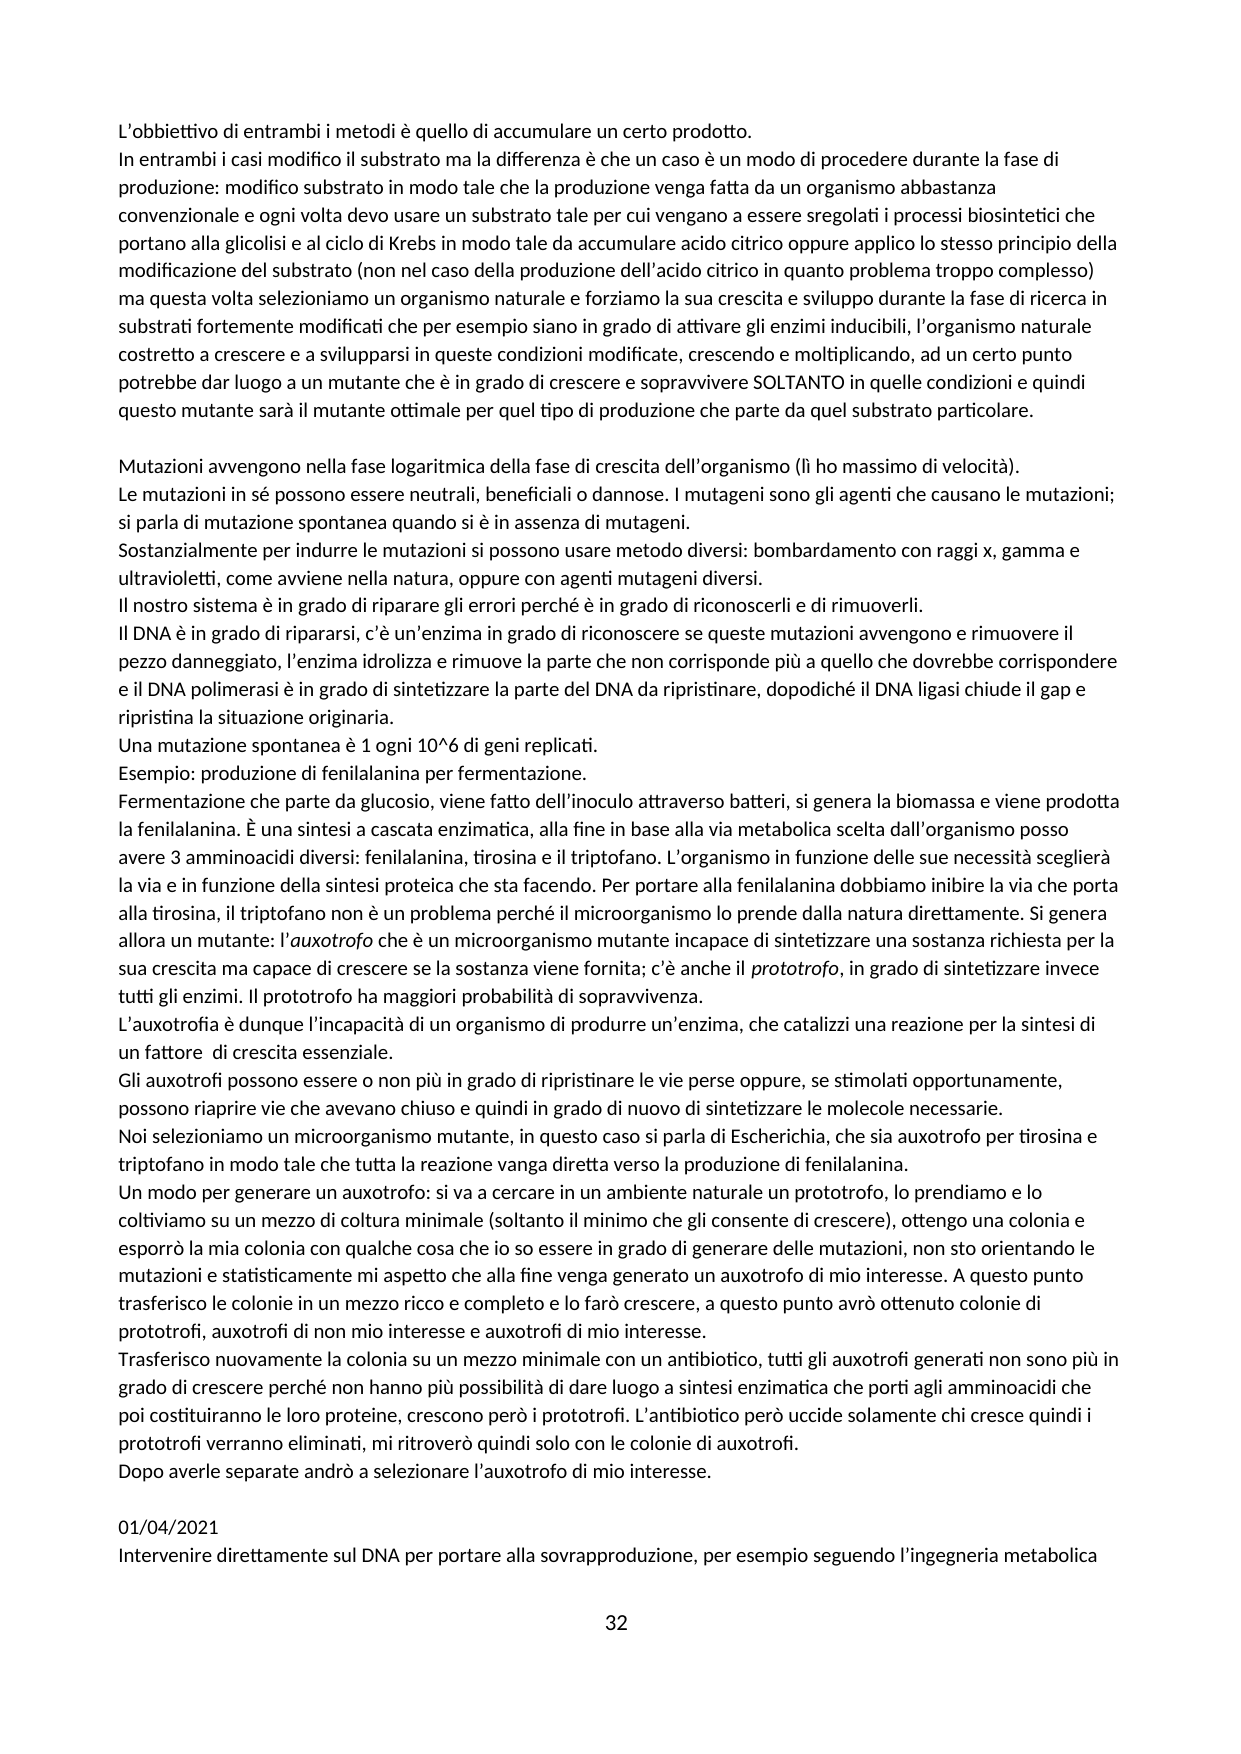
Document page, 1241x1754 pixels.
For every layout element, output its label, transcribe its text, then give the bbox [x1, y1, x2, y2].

text L’obbiettivo di entrambi i metodi è quello di accumulare un certo prodotto. In entrambi i casi modifico il substrato ma la differenza è che un caso è un modo di procedere durante la fase di produzione: modifico substrato in modo tale che la produzione venga fatta da un organismo abbastanza convenzionale e ogni volta devo usare un substrato tale per cui vengano a essere sregolati i processi biosintetici che portano alla glicolisi e al ciclo di Krebs in modo tale da accumulare acido citrico oppure applico lo stesso principio della modificazione del substrato (non nel caso della produzione dell’acido citrico in quanto problema troppo complesso) ma questa volta selezioniamo un organismo naturale e forziamo la sua crescita e sviluppo durante la fase di ricerca in substrati fortemente modificati che per esempio siano in grado di attivare gli enzimi inducibili, l’organismo naturale costretto a crescere e a svilupparsi in queste condizioni modificate, crescendo e moltiplicando, ad un certo punto potrebbe dar luogo a un mutante che è in grado di crescere e sopravvivere SOLTANTO in quelle condizioni e quindi questo mutante sarà il mutante ottimale per quel tipo di produzione che parte da quel substrato particolare. Mutazioni avvengono nella fase logaritmica della fase di crescita dell’organismo (lì ho massimo di velocità). Le mutazioni in sé possono essere neutrali, beneficiali o dannose. I mutageni sono gli agenti che causano le mutazioni; si parla di mutazione spontanea quando si è in assenza di mutageni. Sostanzialmente per indurre le mutazioni si possono usare metodo diversi: bombardamento con raggi x, gamma e ultravioletti, come avviene nella natura, oppure con agenti mutageni diversi. Il nostro sistema è in grado di riparare gli errori perché è in grado di riconoscerli e di rimuoverli. Il DNA è in grado di ripararsi, c’è un’enzima in grado di riconoscere se queste mutazioni avvengono e rimuovere il pezzo danneggiato, l’enzima idrolizza e rimuove la parte che non corrisponde più a quello che dovrebbe corrispondere e il DNA polimerasi è in grado di sintetizzare la parte del DNA da ripristinare, dopodiché il DNA ligasi chiude il gap e ripristina la situazione originaria. Una mutazione spontanea è 1 ogni 10^6 di geni replicati. Esempio: produzione di fenilalanina per fermentazione. Fermentazione che parte da glucosio, viene fatto dell’inoculo attraverso batteri, si genera la biomassa e viene prodotta la fenilalanina. È una sintesi a cascata enzimatica, alla fine in base alla via metabolica scelta dall’organismo posso avere 3 amminoacidi diversi: fenilalanina, tirosina e il triptofano. L’organismo in funzione delle sue necessità sceglierà la via e in funzione della sintesi proteica che sta facendo. Per portare alla fenilalanina dobbiamo inibire la via che porta alla tirosina, il triptofano non è un problema perché il microorganismo lo prende dalla natura direttamente. Si genera allora un mutante: l’auxotrofo che è un microorganismo mutante incapace di sintetizzare una sostanza richiesta per la sua crescita ma capace di crescere se la sostanza viene fornita; c’è anche il prototrofo, in grado di sintetizzare invece tutti gli enzimi. Il prototrofo ha maggiori probabilità di sopravvivenza. L’auxotrofia è dunque l’incapacità di un organismo di produrre un’enzima, che catalizzi una reazione per la sintesi di un fattore di crescita essenziale. Gli auxotrofi possono essere o non più in grado di ripristinare le vie perse oppure, se stimolati opportunamente, possono riaprire vie che avevano chiuso e quindi in grado di nuovo di sintetizzare le molecole necessarie. Noi selezioniamo un microorganismo mutante, in questo caso si parla di Escherichia, che sia auxotrofo per tirosina e triptofano in modo tale che tutta la reazione vanga diretta verso la produzione di fenilalanina. Un modo per generare un auxotrofo: si va a cercare in un ambiente naturale un prototrofo, lo prendiamo e lo coltiviamo su un mezzo di coltura minimale (soltanto il minimo che gli consente di crescere), ottengo una colonia e esporrò la mia colonia con qualche cosa che io so essere in grado di generare delle mutazioni, non sto orientando le mutazioni e statisticamente mi aspetto che alla fine venga generato un auxotrofo di mio interesse. A questo punto trasferisco le colonie in un mezzo ricco e completo e lo farò crescere, a questo punto avrò ottenuto colonie di prototrofi, auxotrofi di non mio interesse e auxotrofi di mio interesse. Trasferisco nuovamente la colonia su un mezzo minimale con un antibiotico, tutti gli auxotrofi generati non sono più in grado di crescere perché non hanno più possibilità di dare luogo a sintesi enzimatica che porti agli amminoacidi che poi costituiranno le loro proteine, crescono però i prototrofi. L’antibiotico però uccide solamente chi cresce quindi i prototrofi verranno eliminati, mi ritroverò quindi solo con le colonie di auxotrofi. Dopo averle separate andrò a selezionare l’auxotrofo di mio interesse. 01/04/2021 Intervenire direttamente sul DNA per portare alla sovrapproduzione, per esempio seguendo l’ingegneria metabolica [118, 118, 1122, 1567]
